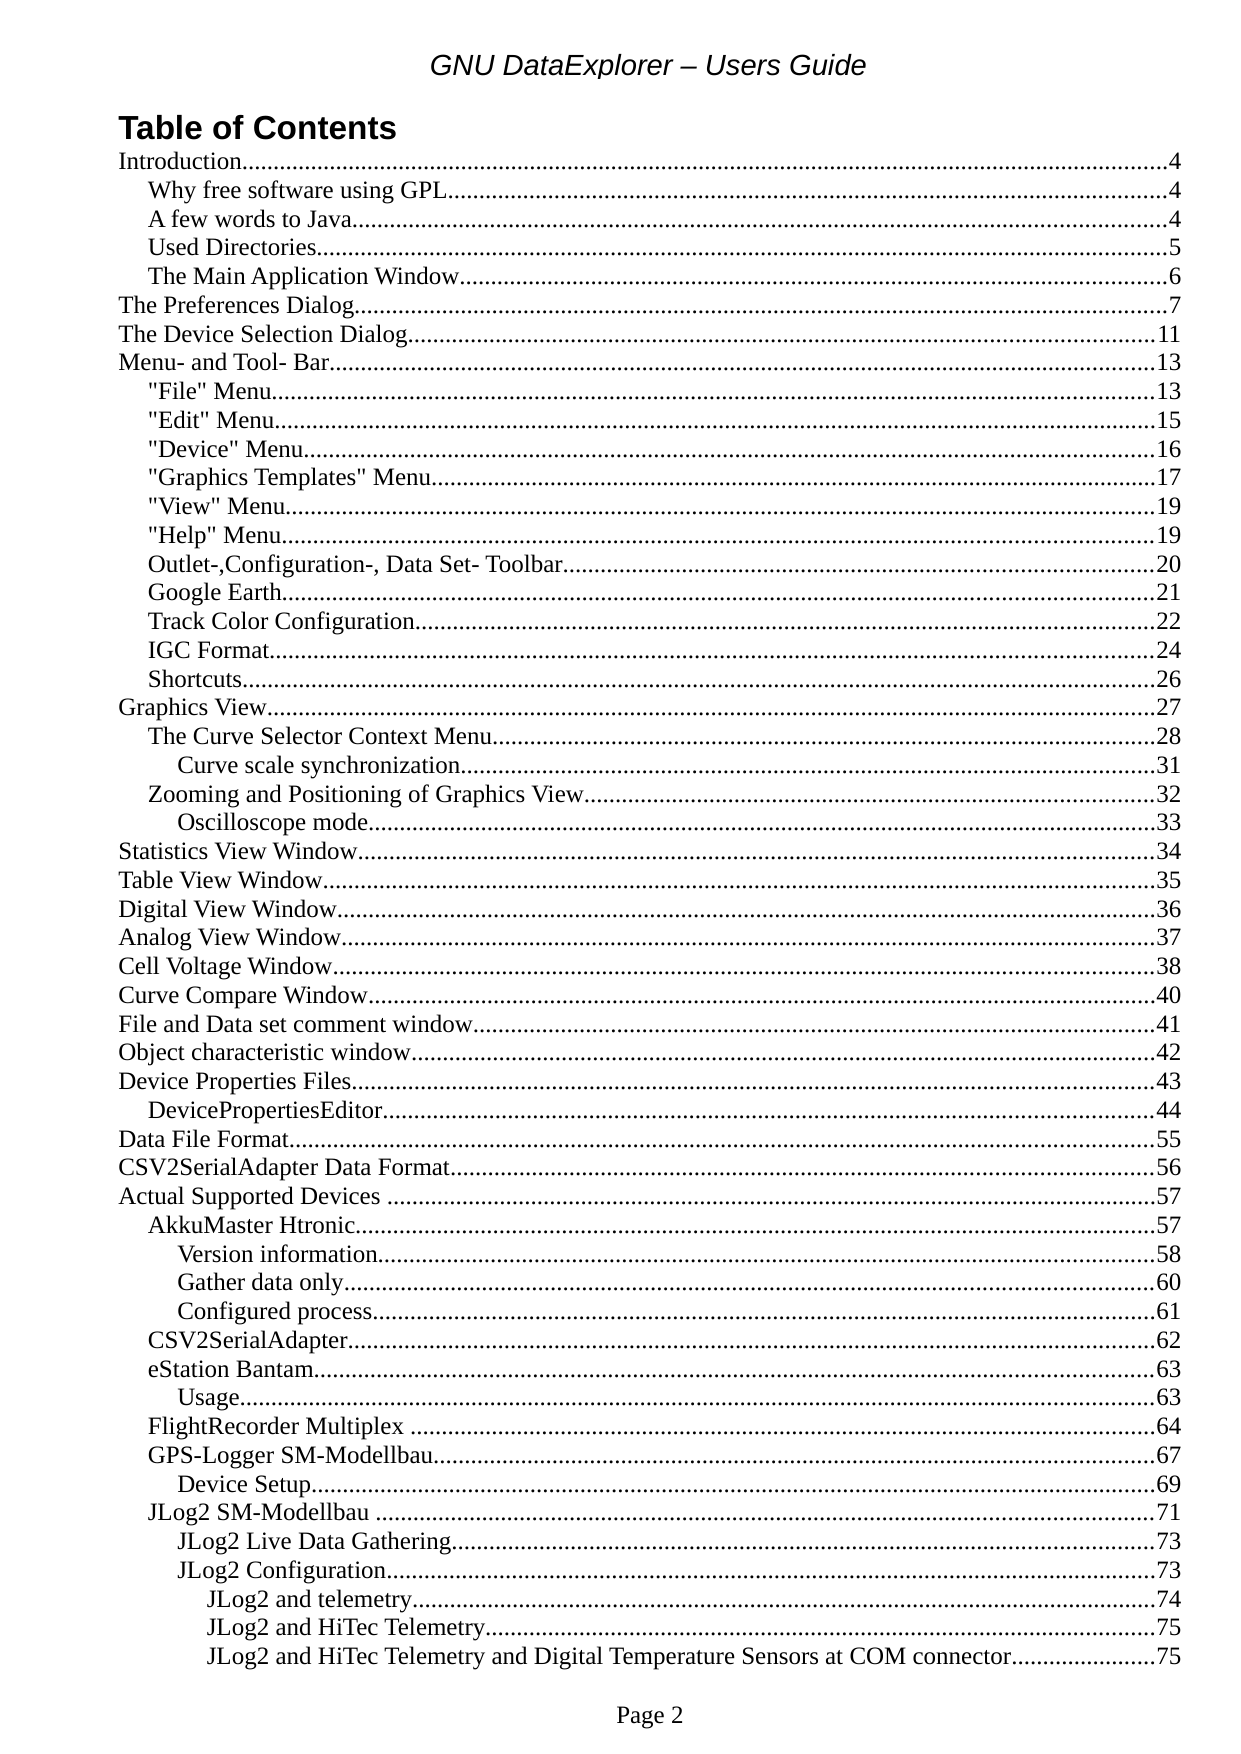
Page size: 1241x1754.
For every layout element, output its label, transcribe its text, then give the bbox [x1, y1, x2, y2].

text "Graphics Templates" Menu 17 [148, 462, 1181, 491]
text DevicePropertiesEditor 44 [148, 1095, 1181, 1124]
text Track Color Configuration 22 [148, 606, 1181, 635]
text Curve scale synchronization 31 [177, 750, 1181, 779]
text A few words to Java 4 [148, 204, 1181, 232]
text Introduction 4 [118, 146, 1181, 175]
text JLog2 SM-Modellbau 71 [148, 1497, 1181, 1526]
text Graphics View 27 [118, 692, 1181, 721]
text Usage 63 [177, 1382, 1181, 1411]
text JLog2 and telemetry 74 [207, 1584, 1181, 1612]
text JLog2 and HiTec Telemetry 75 [207, 1612, 1181, 1641]
text Table View Window 35 [118, 865, 1181, 894]
text Statistics View Window 34 [118, 836, 1181, 865]
text The Device Selection Dialog 11 [118, 319, 1181, 347]
text Device Setup 69 [177, 1469, 1181, 1497]
text GPS-Logger SM-Modellbau 67 [148, 1440, 1181, 1469]
text Actual Supported Devices 57 [118, 1181, 1181, 1210]
text Version information 58 [177, 1239, 1181, 1267]
text The Curve Selector Context Menu 28 [148, 721, 1181, 750]
text CSV2SerialAdapter Data Format 56 [118, 1152, 1181, 1181]
text IGC Format 24 [148, 635, 1181, 664]
text "File" Menu 13 [148, 376, 1181, 405]
text JLog2 and HiTec Telemetry and Digital Temperature Sensors at COM connector 75 [207, 1641, 1181, 1670]
text File and Data set comment window 41 [118, 1009, 1181, 1037]
text "Help" Menu 19 [148, 520, 1181, 549]
text "View" Menu 19 [148, 491, 1181, 520]
text Outlet-,Configuration-, Data Set- Toolbar 20 [148, 549, 1181, 577]
text Device Properties Files 43 [118, 1066, 1181, 1095]
text The Preferences Dialog 7 [118, 290, 1181, 319]
text Zooming and Positioning of Graphics View 32 [148, 779, 1181, 807]
text Configured process 61 [177, 1296, 1181, 1325]
text Curve Compare Window 40 [118, 980, 1181, 1009]
text Object characteristic window 42 [118, 1037, 1181, 1066]
text Used Directories 5 [148, 232, 1181, 261]
text Gather data only 60 [177, 1267, 1181, 1296]
text CSV2SerialAdapter 62 [148, 1325, 1181, 1354]
text Analog View Window 37 [118, 922, 1181, 951]
text The Main Application Window 6 [148, 261, 1181, 290]
subtitle Table of Contents [118, 108, 1181, 146]
text Menu- and Tool- Bar 13 [118, 347, 1181, 376]
text Shortcuts 26 [148, 664, 1181, 692]
text Cell Voltage Window 38 [118, 951, 1181, 980]
text eStation Bantam 63 [148, 1354, 1181, 1382]
text "Edit" Menu 15 [148, 405, 1181, 434]
text Google Earth 21 [148, 577, 1181, 606]
text JLog2 Configuration 73 [177, 1555, 1181, 1584]
text Digital View Window 36 [118, 894, 1181, 922]
text Data File Format 55 [118, 1124, 1181, 1152]
text FlightRecorder Multiplex 64 [148, 1411, 1181, 1440]
text Why free software using GPL 4 [148, 175, 1181, 204]
text "Device" Menu 16 [148, 434, 1181, 462]
text JLog2 Live Data Gathering 73 [177, 1526, 1181, 1555]
text Oscilloscope mode 33 [177, 807, 1181, 836]
text AkkuMaster Htronic 57 [148, 1210, 1181, 1239]
